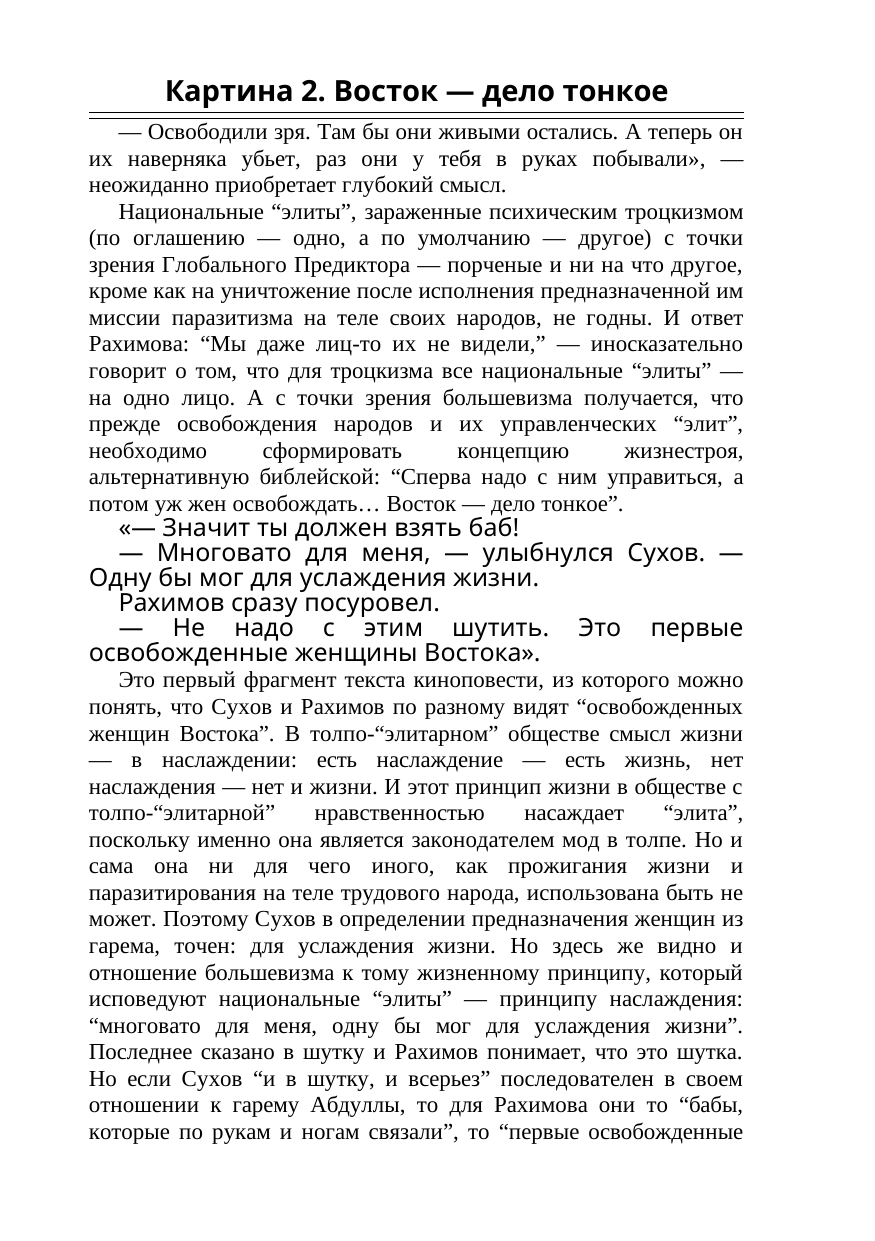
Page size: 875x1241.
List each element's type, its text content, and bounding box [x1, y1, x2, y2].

text — Многовато для меня, — улыбнулся Сухов. — Одну бы мог для услаждения жизни. [89, 541, 744, 591]
text «— Значит ты должен взять баб! [89, 516, 744, 541]
text Рахимов сразу посуровел. [89, 591, 744, 616]
text — Освободили зря. Там бы они живыми остались. А теперь он их наверняка убьет, раз они у тебя в руках побывали», — неожиданно приобретает глубокий смысл. [89, 119, 744, 197]
text Это первый фрагмент текста киноповести, из которого можно понять, что Сухов и Рахимов по разному видят “освобожденных женщин Востока”. В толпо-“элитарном” обществе смысл жизни — в наслаждении: есть наслаждение — есть жизнь, нет наслаждения — нет и жизни. И этот принцип жизни в обществе с толпо-“элитарной” нравственностью насаждает “элита”, поскольку именно она является законодателем мод в толпе. Но и сама она ни для чего иного, как прожигания жизни и паразитирования на теле трудового народа, использована быть не может. Поэтому Сухов в определении предназначения женщин из гарема, точен: для услаждения жизни. Но здесь же видно и отношение большевизма к тому жизненному принципу, который исповедуют национальные “элиты” — принципу наслаждения: “многовато для меня, одну бы мог для услаждения жизни”. Последнее сказано в шутку и Рахимов понимает, что это шутка. Но если Сухов “и в шутку, и всерьез” последователен в своем отношении к гарему Абдуллы, то для Рахимова они то “бабы, которые по рукам и ногам связали”, то “первые освобожденные [89, 666, 744, 1144]
text — Не надо с этим шутить. Это первые освобожденные женщины Востока». [89, 616, 744, 666]
text Национальные “элиты”, зараженные психическим троцкизмом (по оглашению — одно, а по умолчанию — другое) с точки зрения Глобального Предиктора — порченые и ни на что другое, кроме как на уничтожение после исполнения предназначенной им миссии паразитизма на теле своих народов, не годны. И ответ Рахимова: “Мы даже лиц-то их не видели,” — иносказательно говорит о том, что для троцкизма все национальные “элиты” — на одно лицо. А с точки зрения большевизма получается, что прежде освобождения народов и их управленческих “элит”, необходимо сформировать концепцию жизнестроя, альтернативную библейской: “Сперва надо с ним управиться, а потом уж жен освобождать… Восток — дело тонкое”. [89, 197, 744, 516]
